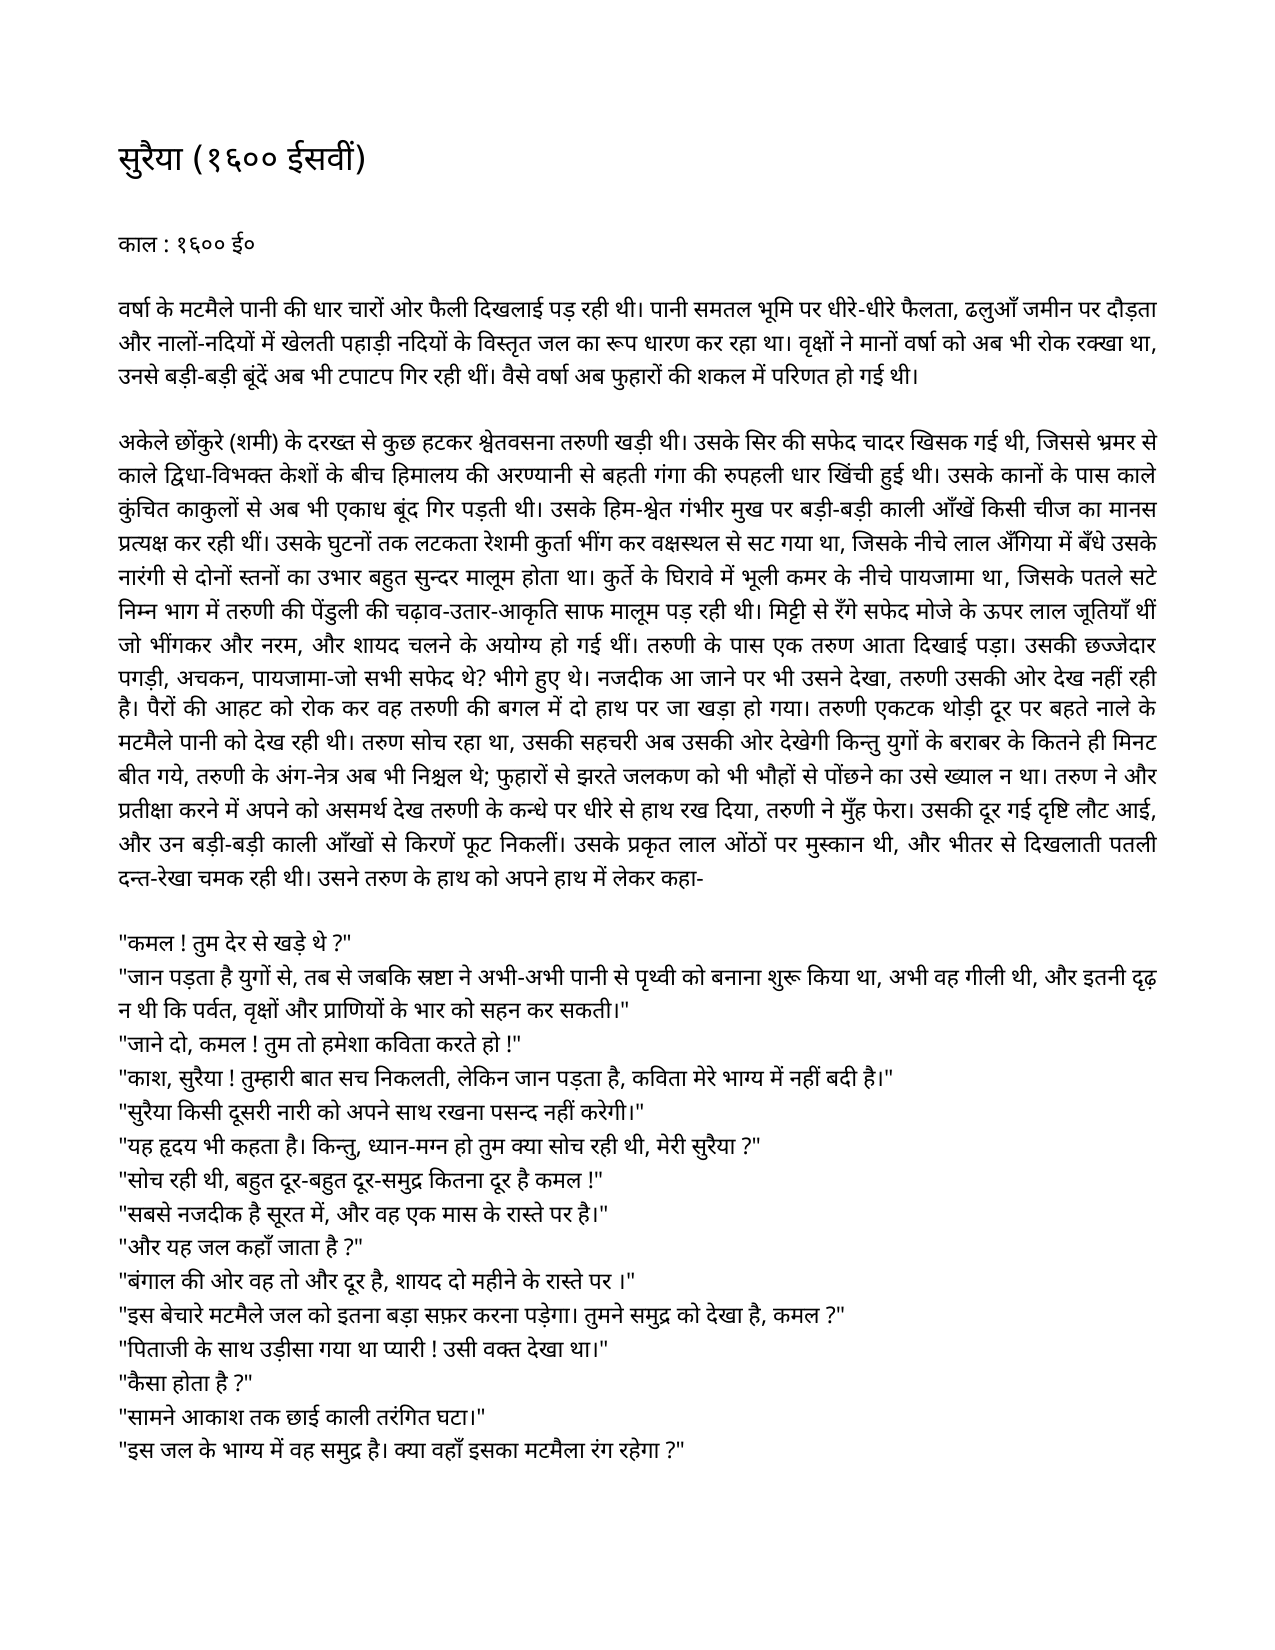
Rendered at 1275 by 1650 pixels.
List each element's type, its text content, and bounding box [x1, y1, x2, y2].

text "इस बेचारे मटमैले जल को इतना बड़ा सफ़र करना पड़ेगा। तुमने समुद्र को देखा है, कमल ?" [118, 1299, 1157, 1333]
text "कैसा होता है ?" [118, 1367, 1157, 1401]
text "काश, सुरैया ! तुम्हारी बात सच निकलती, लेकिन जान पड़ता है, कविता मेरे भाग्य में नहीं बदी है।" [118, 1062, 1157, 1096]
text "पिताजी के साथ उड़ीसा गया था प्यारी ! उसी वक्त देखा था।" [118, 1333, 1157, 1367]
text "सुरैया किसी दूसरी नारी को अपने साथ रखना पसन्द नहीं करेगी।" [118, 1096, 1157, 1130]
text "जान पड़ता है युगों से, तब से जबकि स्रष्टा ने अभी-अभी पानी से पृथ्वी को बनाना शुरू किया था, अभी वह गीली थी, और इतनी दृढ़ न थी कि पर्वत, वृक्षों और प्राणियों के भार को सहन कर सकती।" [118, 961, 1157, 1028]
text काल : १६०० ई० [118, 227, 1157, 261]
text "कमल ! तुम देर से खड़े थे ?" [118, 927, 1157, 961]
text वर्षा के मटमैले पानी की धार चारों ओर फैली दिखलाई पड़ रही थी। पानी समतल भूमि पर धीरे-धीरे फैलता, ढलुआँ जमीन पर दौड़ता और नालों-नदियों में खेलती पहाड़ी नदियों के विस्तृत जल का रूप धारण कर रहा था। वृक्षों ने मानों वर्षा को अब भी रोक रक्खा था, उनसे बड़ी-बड़ी बूंदें अब भी टपाटप गिर रही थीं। वैसे वर्षा अब फुहारों की शकल में परिणत हो गई थी। [118, 293, 1157, 394]
text "सबसे नजदीक है सूरत में, और वह एक मास के रास्ते पर है।" [118, 1197, 1157, 1231]
text "और यह जल कहाँ जाता है ?" [118, 1231, 1157, 1265]
text "इस जल के भाग्य में वह समुद्र है। क्या वहाँ इसका मटमैला रंग रहेगा ?" [118, 1434, 1157, 1468]
text "जाने दो, कमल ! तुम तो हमेशा कविता करते हो !" [118, 1028, 1157, 1062]
text "सोच रही थी, बहुत दूर-बहुत दूर-समुद्र कितना दूर है कमल !" [118, 1164, 1157, 1197]
text "सामने आकाश तक छाई काली तरंगित घटा।" [118, 1401, 1157, 1434]
text "बंगाल की ओर वह तो और दूर है, शायद दो महीने के रास्ते पर ।" [118, 1265, 1157, 1299]
subtitle सुरैया (१६०० ईसवीं) [118, 139, 1157, 184]
text अकेले छोंकुरे (शमी) के दरख्त से कुछ हटकर श्वेतवसना तरुणी खड़ी थी। उसके सिर की सफेद चादर खिसक गई थी, जिससे भ्रमर से काले द्विधा-विभक्त केशों के बीच हिमालय की अरण्यानी से बहती गंगा की रुपहली धार खिंची हुई थी। उसके कानों के पास काले कुंचित काकुलों से अब भी एकाध बूंद गिर पड़ती थी। उसके हिम-श्वेत गंभीर मुख पर बड़ी-बड़ी काली आँखें किसी चीज का मानस प्रत्यक्ष कर रही थीं। उसके घुटनों तक लटकता रेशमी कुर्ता भींग कर वक्षस्थल से सट गया था, जिसके नीचे लाल अँगिया में बँधे उसके नारंगी से दोनों स्तनों का उभार बहुत सुन्दर मालूम होता था। कुर्ते के घिरावे में भूली कमर के नीचे पायजामा था, जिसके पतले सटे निम्न भाग में तरुणी की पेंडुली की चढ़ाव-उतार-आकृति साफ मालूम पड़ रही थी। मिट्टी से रँगे सफेद मोजे के ऊपर लाल जूतियाँ थीं जो भींगकर और नरम, और शायद चलने के अयोग्य हो गई थीं। तरुणी के पास एक तरुण आता दिखाई पड़ा। उसकी छज्जेदार पगड़ी, अचकन, पायजामा-जो सभी सफेद थे? भीगे हुए थे। नजदीक आ जाने पर भी उसने देखा, तरुणी उसकी ओर देख नहीं रही है। पैरों की आहट को रोक कर वह तरुणी की बगल में दो हाथ पर जा खड़ा हो गया। तरुणी एकटक थोड़ी दूर पर बहते नाले के मटमैले पानी को देख रही थी। तरुण सोच रहा था, उसकी सहचरी अब उसकी ओर देखेगी किन्तु युगों के बराबर के कितने ही मिनट बीत गये, तरुणी के अंग-नेत्र अब भी निश्चल थे; फुहारों से झरते जलकण को भी भौहों से पोंछने का उसे ख्याल न था। तरुण ने और प्रतीक्षा करने में अपने को असमर्थ देख तरुणी के कन्धे पर धीरे से हाथ रख दिया, तरुणी ने मुँह फेरा। उसकी दूर गई दृष्टि लौट आई, और उन बड़ी-बड़ी काली आँखों से किरणें फूट निकलीं। उसके प्रकृत लाल ओंठों पर मुस्कान थी, और भीतर से दिखलाती पतली दन्त-रेखा चमक रही थी। उसने तरुण के हाथ को अपने हाथ में लेकर कहा- [118, 425, 1157, 895]
text "यह हृदय भी कहता है। किन्तु, ध्यान-मग्न हो तुम क्या सोच रही थी, मेरी सुरैया ?" [118, 1130, 1157, 1164]
